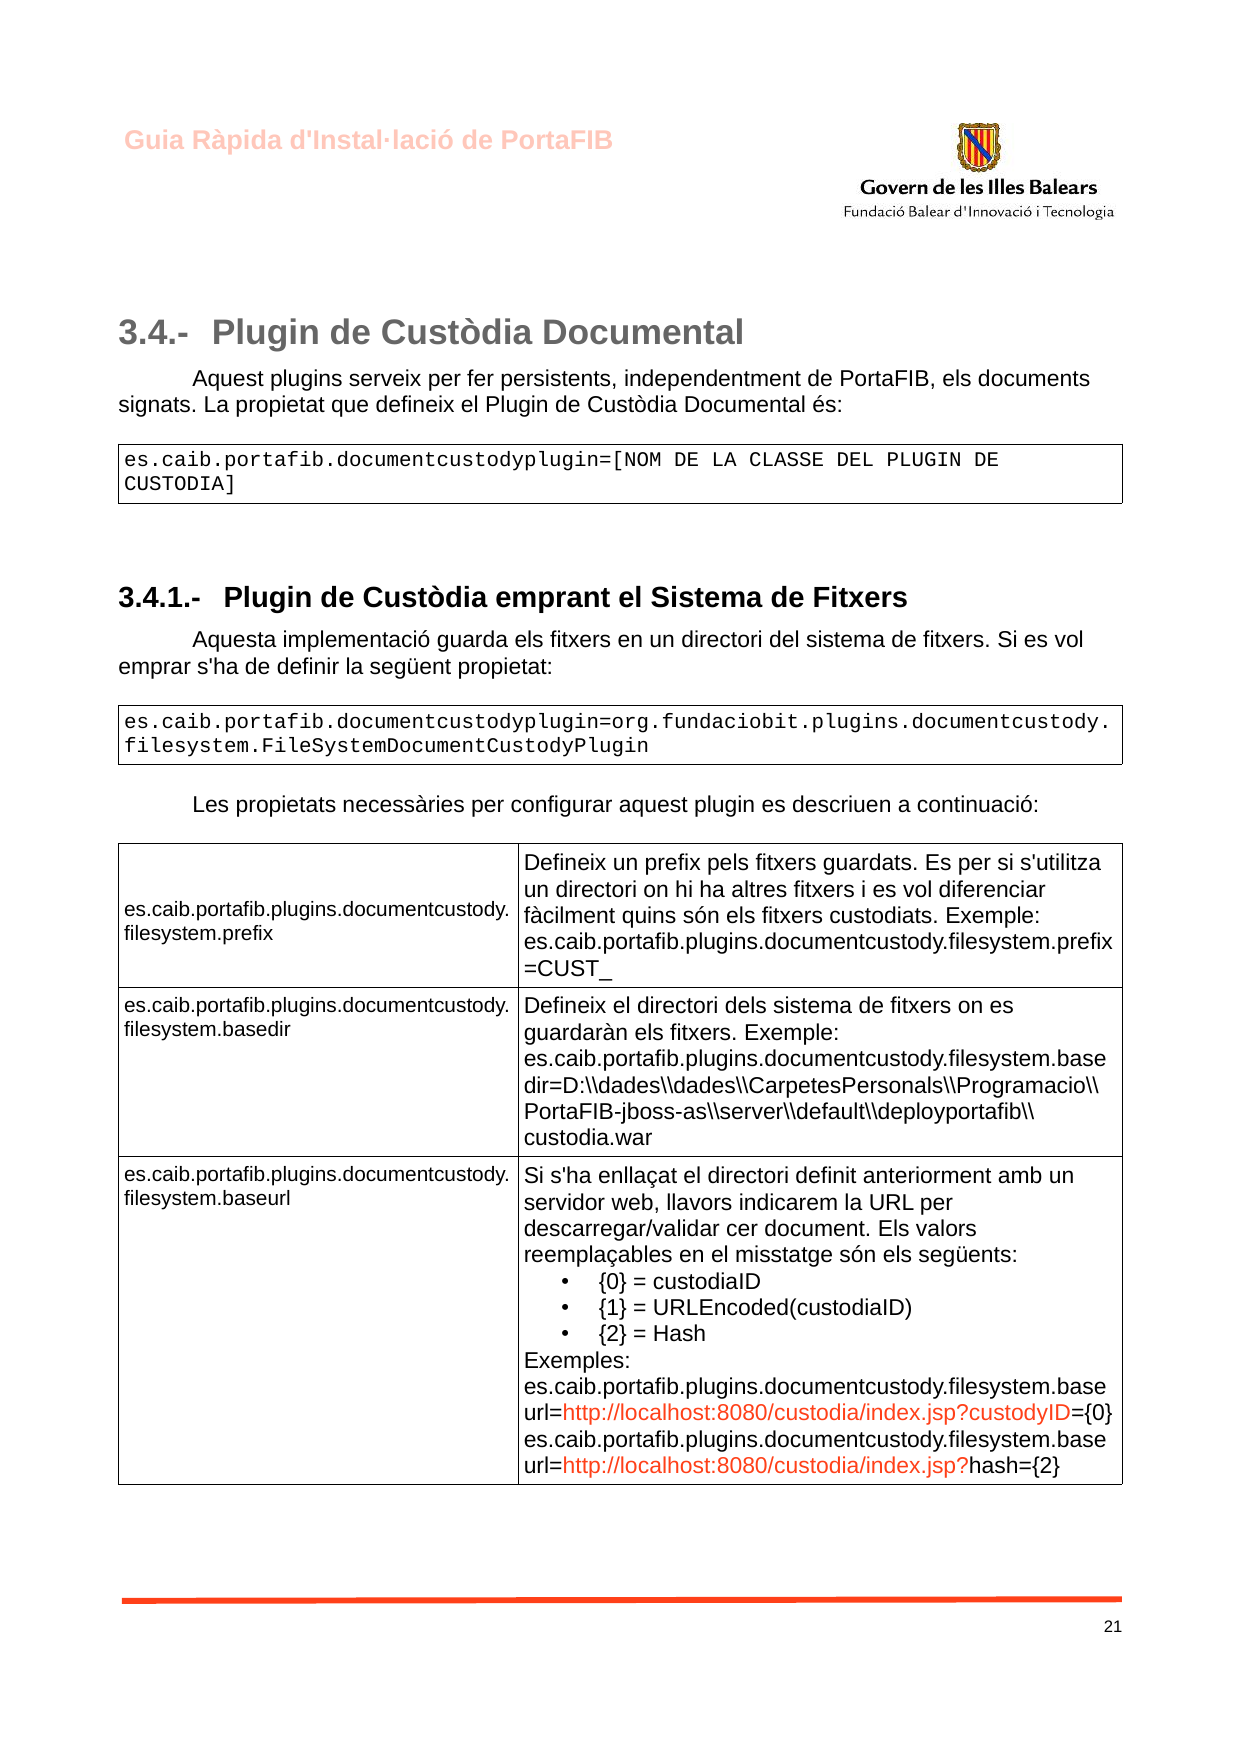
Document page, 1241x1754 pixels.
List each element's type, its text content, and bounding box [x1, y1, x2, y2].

table_cell es.caib.portafib.plugins.documentcustody.filesystem.basedir [119, 988, 518, 1156]
table_cell Si s'ha enllaçat el directori definit anteriorment amb un servidor web, llavors indicarem la URL per descarregar/validar cer document. Els valors reemplaçables en el misstatge són els següents: {0} = custodiaID {1} = URLEncoded(custodiaID) {2} = Hash Exemples: es.caib.portafib.plugins.documentcustody.filesystem.baseurl=http://localhost:8080/custodia/index.jsp?custodyID={0} es.caib.portafib.plugins.documentcustody.filesystem.baseurl=http://localhost:8080/custodia/index.jsp?hash={2} [519, 1157, 1122, 1484]
text Aquesta implementació guarda els fitxers en un directori del sistema de fitxers. Si es vol emprar s'ha de definir la següent propietat: [118, 626, 1122, 679]
table_cell es.caib.portafib.plugins.documentcustody.filesystem.baseurl [119, 1157, 518, 1484]
table_header Defineix un prefix pels fitxers guardats. Es per si s'utilitza un directori on hi ha altres fitxers i es vol diferenciar fàcilment quins són els fitxers custodiats. Exemple: es.caib.portafib.plugins.documentcustody.filesystem.prefix=CUST_ [519, 844, 1122, 987]
picture [840, 123, 1117, 220]
table_cell Defineix el directori dels sistema de fitxers on es guardaràn els fitxers. Exemple: es.caib.portafib.plugins.documentcustody.filesystem.basedir=D:\\dades\\dades\\CarpetesPersonals\\Programacio\\PortaFIB-jboss-as\\server\\default\\deployportafib\\custodia.war [519, 988, 1122, 1156]
table_header es.caib.portafib.plugins.documentcustody.filesystem.prefix [119, 844, 518, 987]
table_header es.caib.portafib.documentcustodyplugin=[NOM DE LA CLASSE DEL PLUGIN DE CUSTODIA] [119, 445, 1122, 502]
subtitle Plugin de Custòdia emprant el Sistema de Fitxers [118, 580, 1122, 614]
text Les propietats necessàries per configurar aquest plugin es descriuen a continuació: [118, 791, 1122, 817]
text Aquest plugins serveix per fer persistents, independentment de PortaFIB, els documents signats. La propietat que defineix el Plugin de Custòdia Documental és: [118, 364, 1122, 417]
subtitle Plugin de Custòdia Documental [118, 311, 1122, 352]
table_header es.caib.portafib.documentcustodyplugin=org.fundaciobit.plugins.documentcustody.filesystem.FileSystemDocumentCustodyPlugin [119, 706, 1122, 764]
